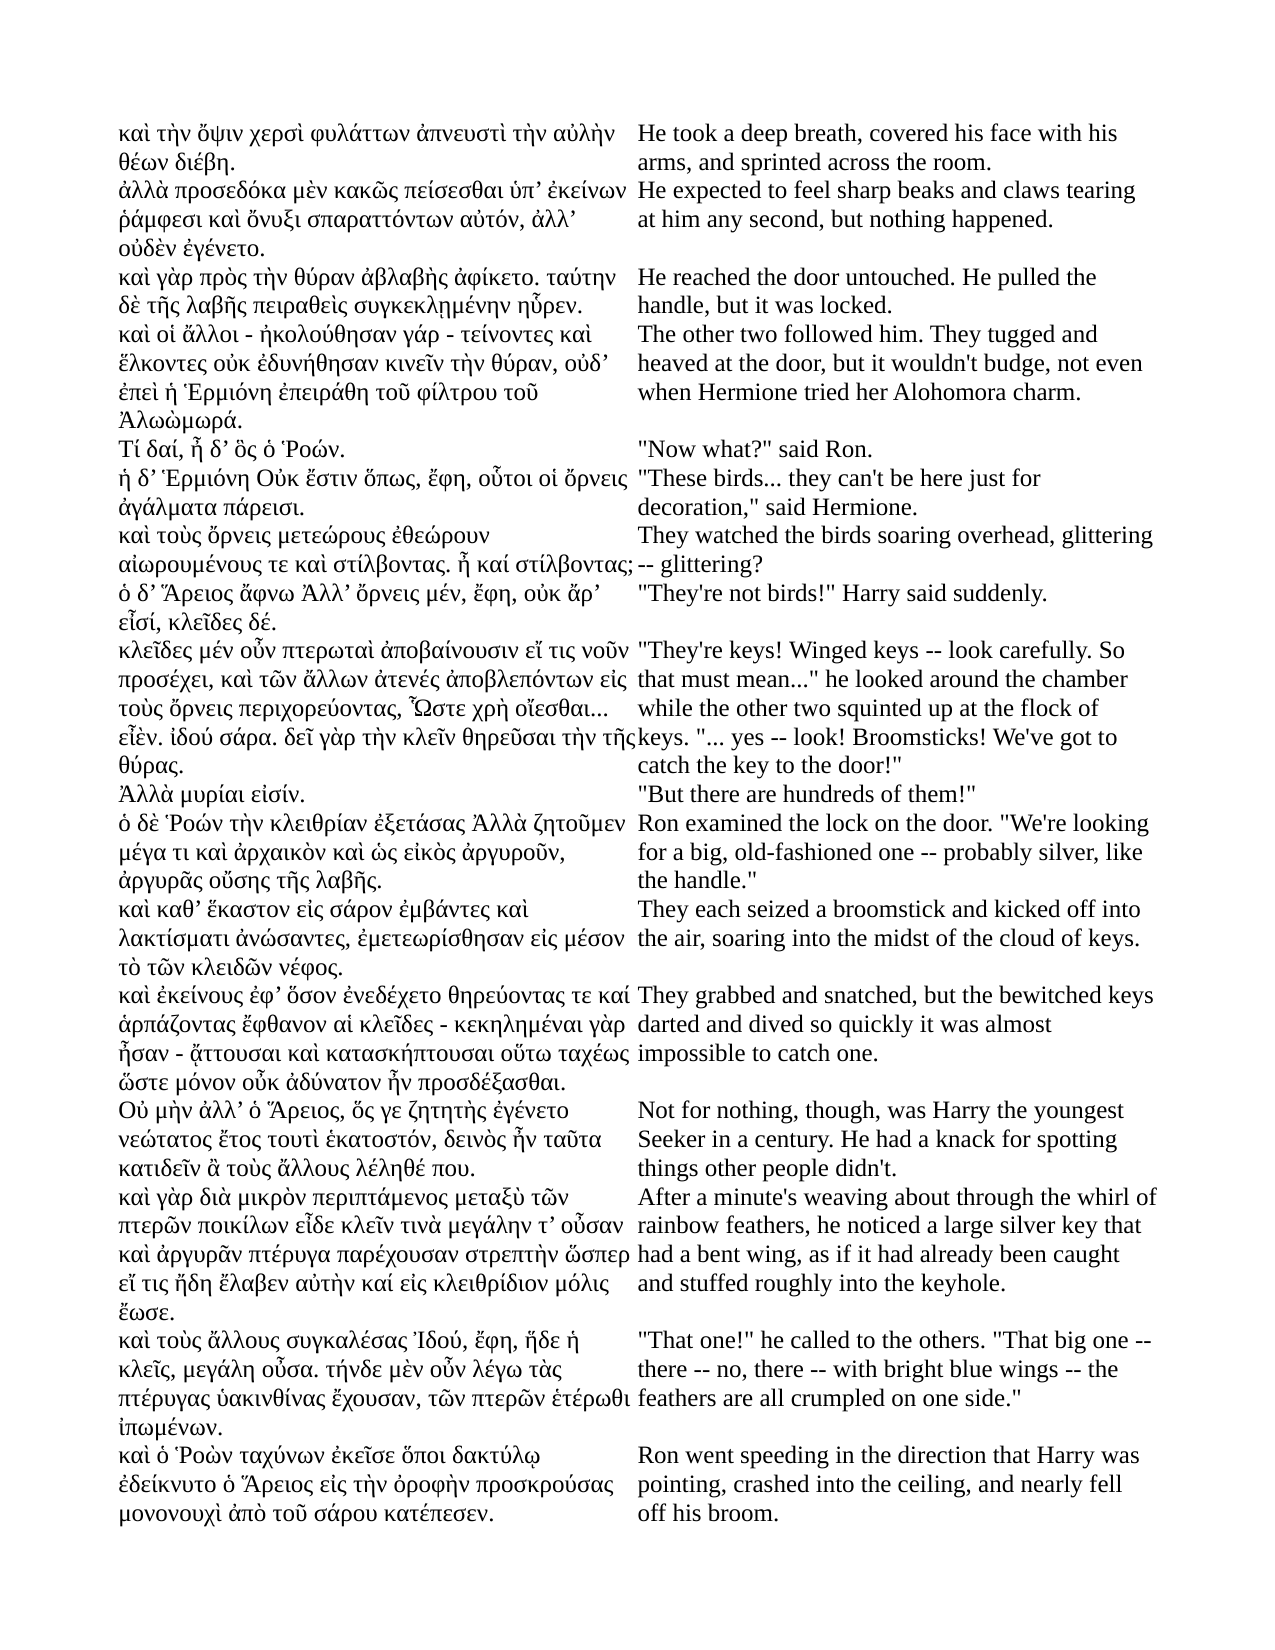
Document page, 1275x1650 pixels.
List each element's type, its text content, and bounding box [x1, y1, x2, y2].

table_cell "They're not birds!" Harry said suddenly. [637, 578, 1157, 636]
table_cell ἡ δ’ Ἑρμιόνη Οὐκ ἔστιν ὅπως, ἔφη, οὗτοι οἱ ὄρνεις ἀγάλματα πάρεισι. [118, 463, 637, 521]
table_cell He expected to feel sharp beaks and claws tearing at him any second, but nothing happened. [637, 176, 1157, 262]
table_cell καὶ οἱ ἄλλοι - ἠκολούθησαν γάρ - τείνοντες καὶ ἕλκοντες οὐκ ἐδυνήθησαν κινεῖν τὴν θύραν, οὐδ’ ἐπεὶ ἡ Ἑρμιόνη ἐπειράθη τοῦ φίλτρου τοῦ Ἀλωὼμωρά. [118, 319, 637, 434]
table_cell καὶ ἐκείνους ἐφ’ ὅσον ἐνεδέχετο θηρεύοντας τε καί ἁρπάζοντας ἔφθανον αἱ κλεῖδες - κεκηλημέναι γὰρ ἦσαν - ᾄττουσαι καὶ κατασκήπτουσαι οὕτω ταχέως ὥστε μόνον οὖκ ἀδύνατον ἦν προσδέξασθαι. [118, 981, 637, 1096]
table_cell καὶ τοὺς ὄρνεις μετεώρους ἐθεώρουν αἰωρουμένους τε καὶ στίλβοντας. ἦ καί στίλβοντας; [118, 521, 637, 578]
table_cell They grabbed and snatched, but the bewitched keys darted and dived so quickly it was almost impossible to catch one. [637, 981, 1157, 1096]
table_cell καὶ τὴν ὄψιν χερσὶ φυλάττων ἀπνευστὶ τὴν αὐλὴν θέων διέβη. [118, 118, 637, 176]
table_cell Not for nothing, though, was Harry the youngest Seeker in a century. He had a knack for spotting things other people didn't. [637, 1096, 1157, 1182]
table_cell ἀλλὰ προσεδόκα μὲν κακῶς πείσεσθαι ὑπ’ ἐκείνων ῥάμφεσι καὶ ὄνυξι σπαραττόντων αὐτόν, ἀλλ’ οὐδὲν ἐγένετο. [118, 176, 637, 262]
table_cell "That one!" he called to the others. "That big one -- there -- no, there -- with bright blue wings -- the feathers are all crumpled on one side." [637, 1326, 1157, 1441]
table_cell Ron examined the lock on the door. "We're looking for a big, old-fashioned one -- probably silver, like the handle." [637, 808, 1157, 894]
table_cell καὶ γὰρ πρὸς τὴν θύραν ἀβλαβὴς ἀφίκετο. ταύτην δὲ τῆς λαβῆς πειραθεὶς συγκεκλῃμένην ηὗρεν. [118, 262, 637, 319]
table_cell "Now what?" said Ron. [637, 434, 1157, 463]
table_cell "They're keys! Winged keys -- look carefully. So that must mean..." he looked around the chamber while the other two squinted up at the flock of keys. "... yes -- look! Broomsticks! We've got to catch the key to the door!" [637, 636, 1157, 779]
table_cell "But there are hundreds of them!" [637, 779, 1157, 808]
table_cell They each seized a broomstick and kicked off into the air, soaring into the midst of the cloud of keys. [637, 894, 1157, 981]
table_cell κλεῖδες μέν οὖν πτερωταὶ ἀποβαίνουσιν εἴ τις νοῦν προσέχει, καὶ τῶν ἄλλων ἀτενές ἀποβλεπόντων εἰς τοὺς ὄρνεις περιχορεύοντας, Ὧστε χρὴ οἴεσθαι... εἶὲν. ἰδού σάρα. δεῖ γὰρ τὴν κλεῖν θηρεῦσαι τὴν τῆς θύρας. [118, 636, 637, 779]
table_cell "These birds... they can't be here just for decoration," said Hermione. [637, 463, 1157, 521]
table_cell καὶ γὰρ διὰ μικρὸν περιπτάμενος μεταξὺ τῶν πτερῶν ποικίλων εἶδε κλεῖν τινὰ μεγάλην τ’ οὖσαν καὶ ἀργυρᾶν πτέρυγα παρέχουσαν στρεπτὴν ὥσπερ εἴ τις ἤδη ἔλαβεν αὐτὴν καί εἰς κλειθρίδιον μόλις ἔωσε. [118, 1182, 637, 1326]
table_cell ὁ δ’ Ἅρειος ἄφνω Ἀλλ’ ὄρνεις μέν, ἔφη, οὐκ ἄρ’ εἶσί, κλεῖδες δέ. [118, 578, 637, 636]
table_cell Ἀλλὰ μυρίαι εἰσίν. [118, 779, 637, 808]
table_cell He took a deep breath, covered his face with his arms, and sprinted across the room. [637, 118, 1157, 176]
table_cell καὶ τοὺς ἄλλους συγκαλέσας Ἰδού, ἔφη, ἥδε ἡ κλεῖς, μεγάλη οὖσα. τήνδε μὲν οὖν λέγω τὰς πτέρυγας ὑακινθίνας ἔχουσαν, τῶν πτερῶν ἑτέρωθι ἰπωμένων. [118, 1326, 637, 1441]
table_cell καὶ ὁ Ῥοὼν ταχύνων ἐκεῖσε ὅποι δακτύλῳ ἐδείκνυτο ὁ Ἅρειος εἰς τὴν ὀροφὴν προσκρούσας μονονουχὶ ἀπὸ τοῦ σάρου κατέπεσεν. [118, 1441, 637, 1527]
table_cell They watched the birds soaring overhead, glittering -- glittering? [637, 521, 1157, 578]
table_cell ὁ δὲ Ῥοών τὴν κλειθρίαν ἐξετάσας Ἀλλὰ ζητοῦμεν μέγα τι καὶ ἀρχαικὸν καὶ ὡς εἰκὸς ἀργυροῦν, ἀργυρᾶς οὔσης τῆς λαβῆς. [118, 808, 637, 894]
table_cell The other two followed him. They tugged and heaved at the door, but it wouldn't budge, not even when Hermione tried her Alohomora charm. [637, 319, 1157, 434]
table_cell He reached the door untouched. He pulled the handle, but it was locked. [637, 262, 1157, 319]
table_cell καὶ καθ’ ἕκαστον εἰς σάρον ἐμβάντες καὶ λακτίσματι ἀνώσαντες, ἐμετεωρίσθησαν εἰς μέσον τὸ τῶν κλειδῶν νέφος. [118, 894, 637, 981]
table_cell After a minute's weaving about through the whirl of rainbow feathers, he noticed a large silver key that had a bent wing, as if it had already been caught and stuffed roughly into the keyhole. [637, 1182, 1157, 1326]
table_cell Ron went speeding in the direction that Harry was pointing, crashed into the ceiling, and nearly fell off his broom. [637, 1441, 1157, 1527]
table_cell Οὐ μὴν ἀλλ’ ὁ Ἅρειος, ὅς γε ζητητὴς ἐγένετο νεώτατος ἔτος τουτὶ ἑκατοστόν, δεινὸς ἦν ταῦτα κατιδεῖν ἂ τοὺς ἄλλους λέληθέ που. [118, 1096, 637, 1182]
table_cell Τί δαί, ἦ δ’ ὃς ὁ Ῥοών. [118, 434, 637, 463]
